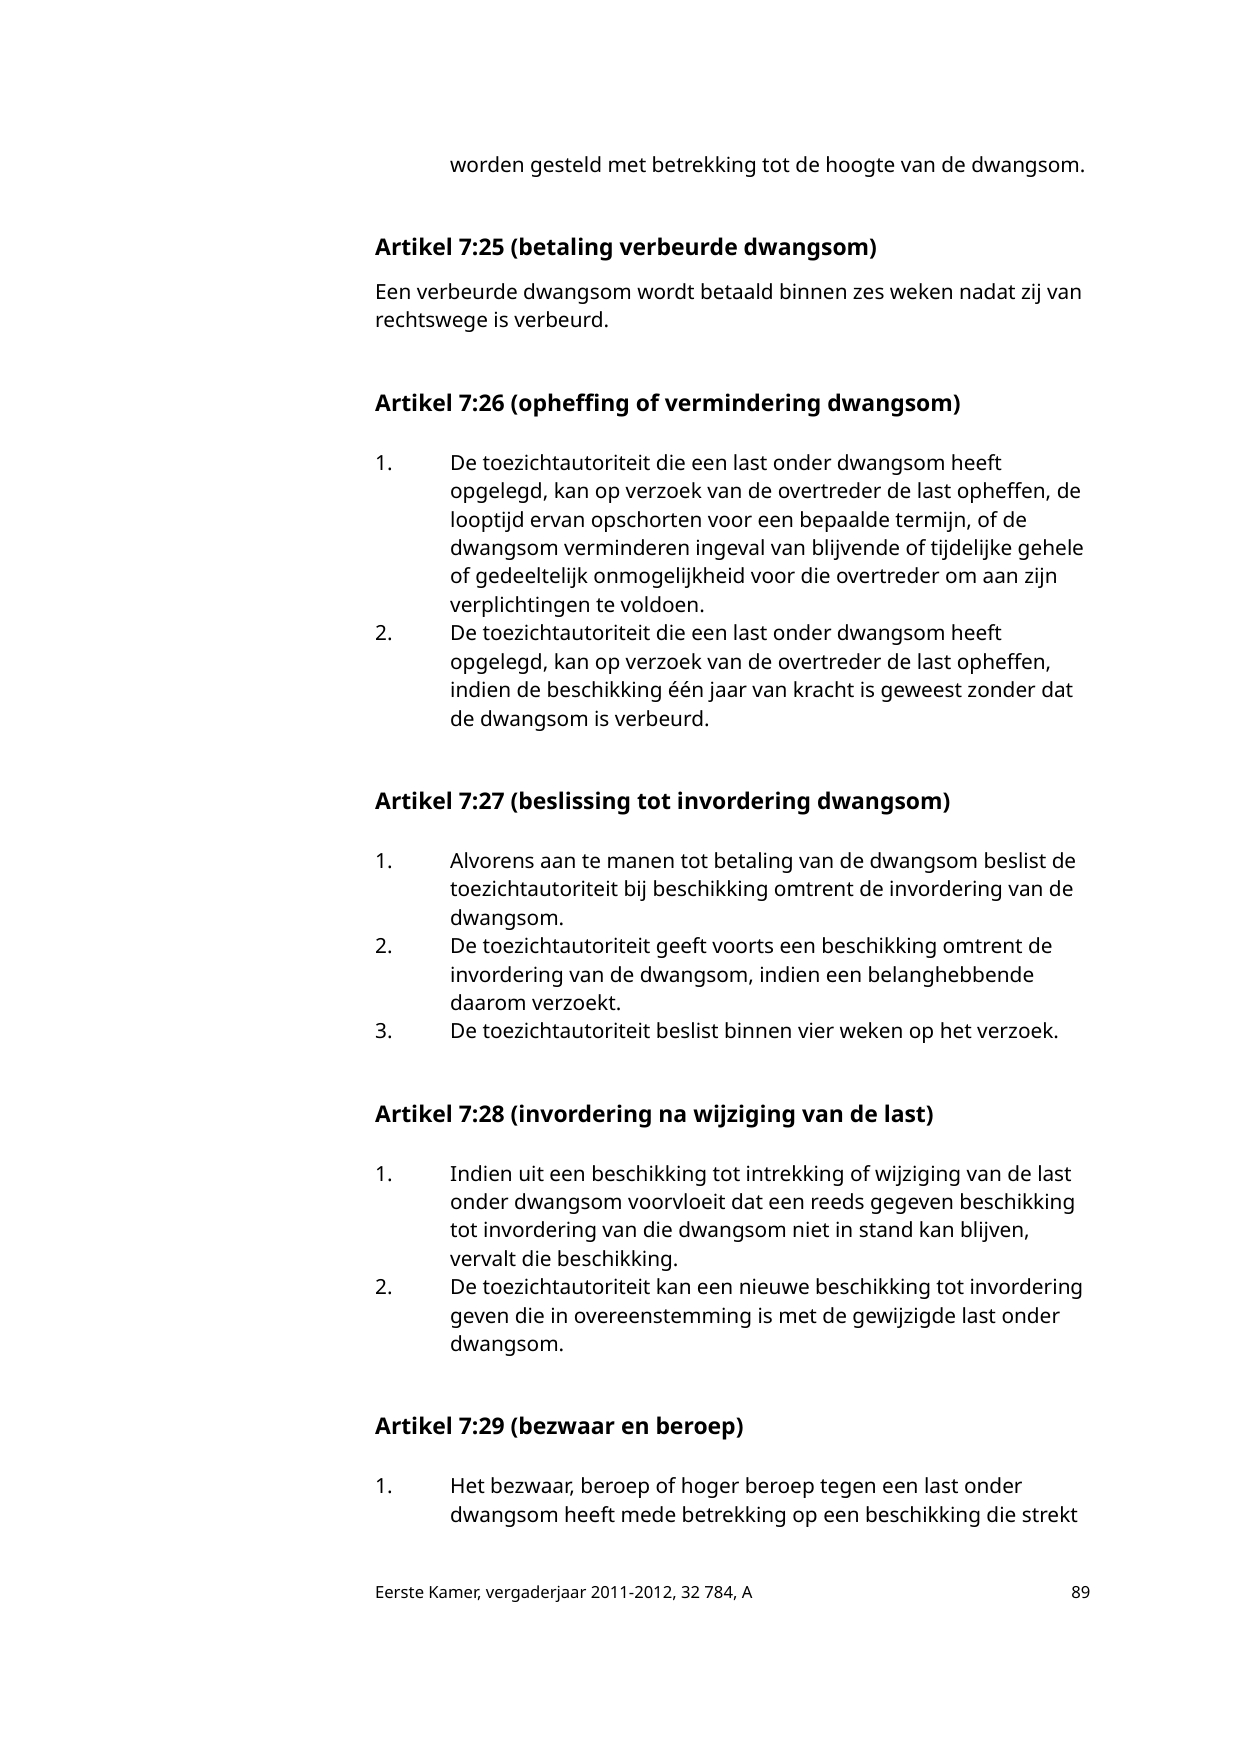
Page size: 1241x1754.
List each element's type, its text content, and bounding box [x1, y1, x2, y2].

list De toezichtautoriteit kan een nieuwe beschikking tot invordering geven die in overeenstemming is met de gewijzigde last onder dwangsom. [375, 1272, 1090, 1358]
list Indien uit een beschikking tot intrekking of wijziging van de last onder dwangsom voorvloeit dat een reeds gegeven beschikking tot invordering van die dwangsom niet in stand kan blijven, vervalt die beschikking. [375, 1159, 1090, 1272]
subtitle Artikel 7:29 (bezwaar en beroep) [375, 1410, 1090, 1442]
subtitle Artikel 7:26 (opheffing of vermindering dwangsom) [375, 387, 1090, 418]
subtitle Artikel 7:28 (invordering na wijziging van de last) [375, 1097, 1090, 1129]
subtitle Artikel 7:25 (betaling verbeurde dwangsom) [375, 231, 1090, 262]
subtitle Artikel 7:27 (beslissing tot invordering dwangsom) [375, 785, 1090, 816]
list De toezichtautoriteit geeft voorts een beschikking omtrent de invordering van de dwangsom, indien een belanghebbende daarom verzoekt. [375, 931, 1090, 1017]
list worden gesteld met betrekking tot de hoogte van de dwangsom. [375, 150, 1090, 178]
text Een verbeurde dwangsom wordt betaald binnen zes weken nadat zij van rechtswege is verbeurd. [375, 277, 1090, 334]
list De toezichtautoriteit die een last onder dwangsom heeft opgelegd, kan op verzoek van de overtreder de last opheffen, de looptijd ervan opschorten voor een bepaalde termijn, of de dwangsom verminderen ingeval van blijvende of tijdelijke gehele of gedeeltelijk onmogelijkheid voor die overtreder om aan zijn verplichtingen te voldoen. [375, 448, 1090, 618]
list Het bezwaar, beroep of hoger beroep tegen een last onder dwangsom heeft mede betrekking op een beschikking die strekt [375, 1472, 1090, 1528]
list Alvorens aan te manen tot betaling van de dwangsom beslist de toezichtautoriteit bij beschikking omtrent de invordering van de dwangsom. [375, 846, 1090, 931]
list De toezichtautoriteit beslist binnen vier weken op het verzoek. [375, 1017, 1090, 1045]
list De toezichtautoriteit die een last onder dwangsom heeft opgelegd, kan op verzoek van de overtreder de last opheffen, indien de beschikking één jaar van kracht is geweest zonder dat de dwangsom is verbeurd. [375, 618, 1090, 732]
